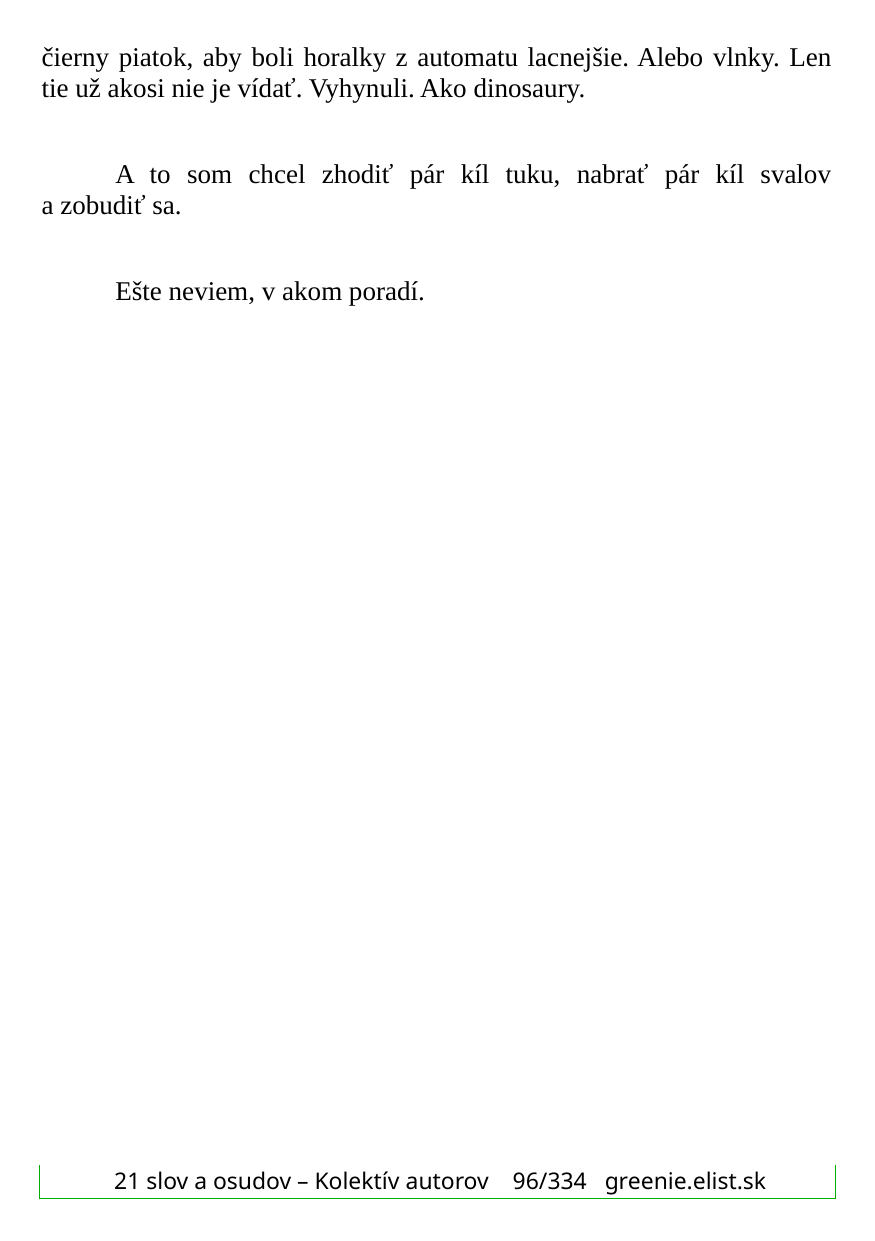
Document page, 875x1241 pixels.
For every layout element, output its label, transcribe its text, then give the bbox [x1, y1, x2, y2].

text A to som chcel zhodiť pár kíl tuku, nabrať pár kíl svalov a zobudiť sa. [41, 158, 833, 221]
text čierny piatok, aby boli horalky z automatu lacnejšie. Alebo vlnky. Len tie už akosi nie je vídať. Vyhynuli. Ako dinosaury. [41, 41, 833, 104]
text Ešte neviem, v akom poradí. [41, 275, 833, 306]
